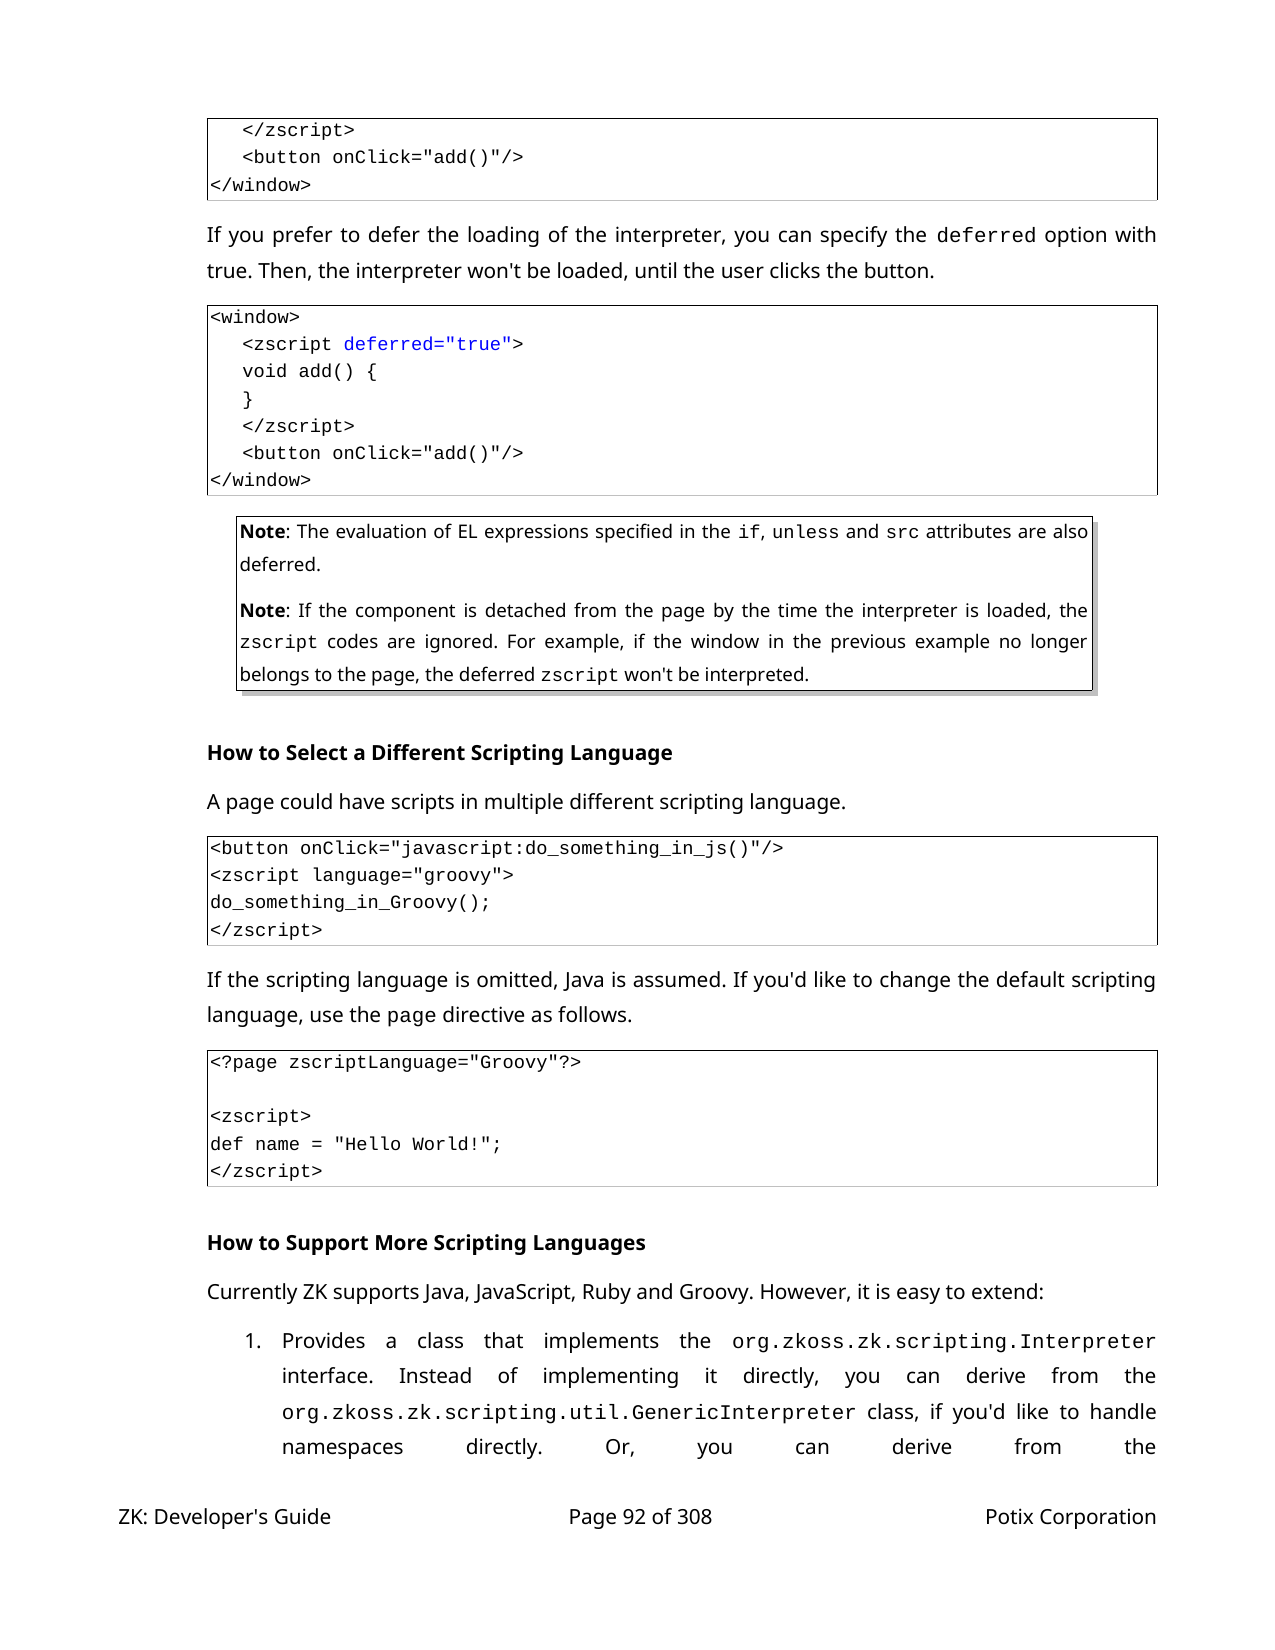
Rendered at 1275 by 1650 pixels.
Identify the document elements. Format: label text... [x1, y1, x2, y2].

text </zscript> [208, 413, 1157, 438]
text <button onClick="add()"/> [208, 441, 1157, 465]
text A page could have scripts in multiple different scripting language. [207, 787, 1157, 815]
text <?page zscriptLanguage="Groovy"?> [208, 1051, 1157, 1074]
text def name = "Hello World!"; [208, 1131, 1157, 1156]
text If the scripting language is omitted, Java is assumed. If you'd like to change the default scripting language, use the page directive as follows. [207, 965, 1157, 1029]
subtitle How to Select a Different Scripting Language [207, 738, 1157, 766]
text Currently ZK supports Java, JavaScript, Ruby and Groovy. However, it is easy to extend: [207, 1277, 1157, 1305]
text <window> [208, 306, 1157, 329]
text </zscript> [208, 917, 1157, 945]
text If you prefer to defer the loading of the interpreter, you can specify the deferred option with true. Then, the interpreter won't be loaded, until the user clicks the button. [207, 220, 1157, 284]
text void add() { [208, 359, 1157, 383]
text </window> [208, 172, 1157, 200]
text </zscript> [208, 119, 1157, 142]
text </zscript> [208, 1158, 1157, 1186]
subtitle How to Support More Scripting Languages [207, 1228, 1157, 1257]
text do_something_in_Groovy(); [208, 890, 1157, 914]
text Note: The evaluation of EL expressions specified in the if, unless and src attributes are also deferred. [237, 517, 1092, 576]
text <zscript deferred="true"> [208, 332, 1157, 356]
text <button onClick="javascript:do_something_in_js()"/> [208, 837, 1157, 860]
list Provides a class that implements the org.zkoss.zk.scripting.Interpreter interface. Instead of implementing it directly, you can derive from the org.zkoss.zk.scripting.util.GenericInterpreter class, if you'd like to handle namespaces directly. Or, you can derive from the [244, 1326, 1157, 1461]
text } [208, 386, 1157, 411]
text <zscript> [208, 1104, 1157, 1128]
text <zscript language="groovy"> [208, 863, 1157, 887]
text <button onClick="add()"/> [208, 145, 1157, 169]
text Note: If the component is detached from the page by the time the interpreter is loaded, the zscript codes are ignored. For example, if the window in the previous example no longer belongs to the page, the deferred zscript won't be interpreted. [237, 594, 1092, 690]
text </window> [208, 468, 1157, 495]
